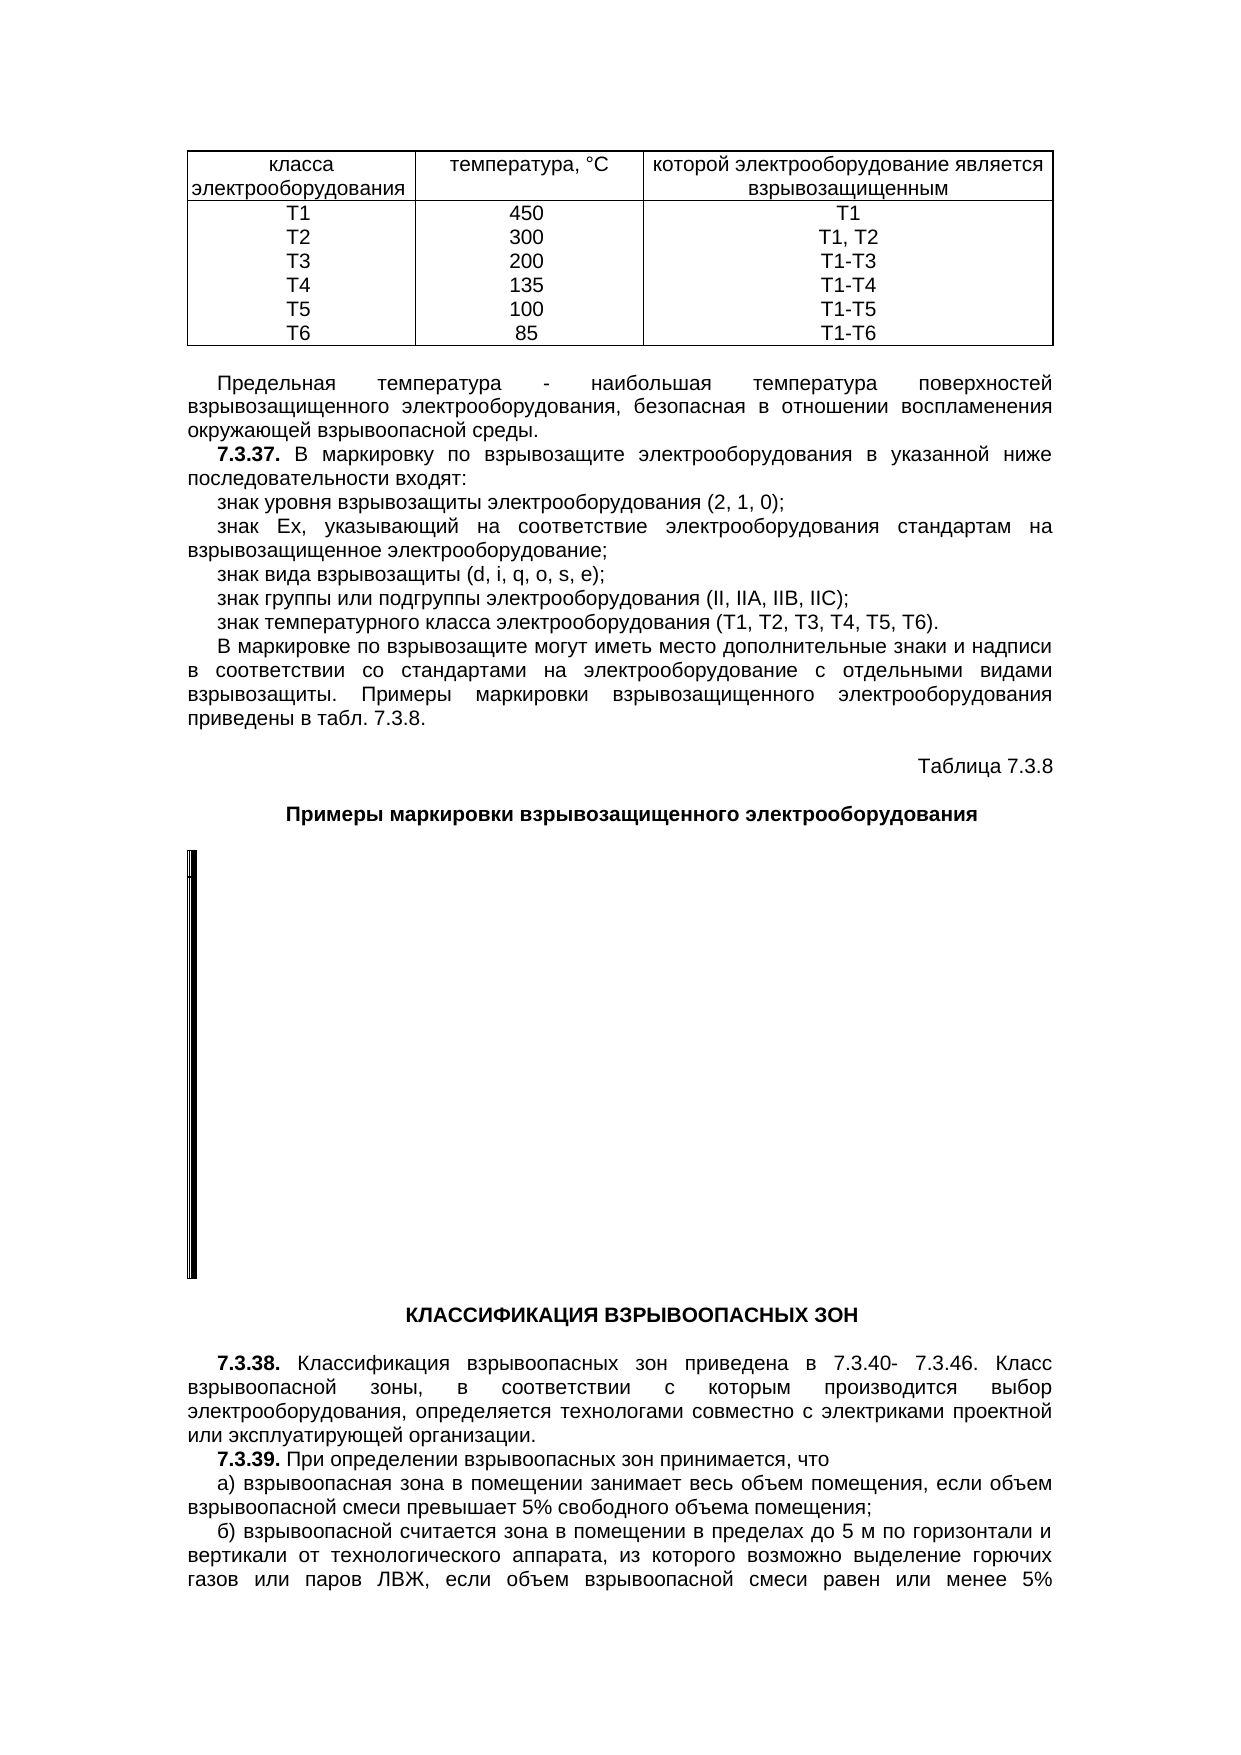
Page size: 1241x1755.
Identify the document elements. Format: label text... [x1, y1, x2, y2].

table_cell 135 [416, 273, 643, 297]
text 7.3.37. В маркировку по взрывозащите электрооборудования в указанной ниже последовательности входят: [187, 442, 1053, 490]
table_cell Т1-Т4 [644, 273, 1052, 297]
table_cell 85 [416, 321, 643, 345]
text Предельная температура - наибольшая температура поверхностей взрывозащищенного электрооборудования, безопасная в отношении воспламенения окружающей взрывоопасной среды. [187, 370, 1053, 442]
table_header температура, °С [416, 152, 643, 199]
table_cell Т3 [188, 249, 415, 273]
subtitle КЛАССИФИКАЦИЯ ВЗРЫВООПАСНЫХ ЗОН [187, 1303, 1053, 1327]
table_cell Т1 [188, 201, 415, 225]
text знак уровня взрывозащиты электрооборудования (2, 1, 0); [187, 490, 1053, 514]
text 7.3.38. Классификация взрывоопасных зон приведена в 7.3.40- 7.3.46. Класс взрывоопасной зоны, в соответствии с которым производится выбор электрооборудования, определяется технологами совместно с электриками проектной или эксплуатирующей организации. [187, 1351, 1053, 1447]
table_cell 100 [416, 297, 643, 321]
text знак группы или подгруппы электрооборудования (II, IIА, IIВ, IIС); [187, 586, 1053, 610]
text 7.3.39. При определении взрывоопасных зон принимается, что [187, 1447, 1053, 1471]
table_cell Т1-Т3 [644, 249, 1052, 273]
table_header класса электрооборудования [188, 152, 415, 199]
table_cell Т1, Т2 [644, 225, 1052, 249]
table_cell Т2 [188, 225, 415, 249]
text знак вида взрывозащиты (d, i, q, o, s, e); [187, 562, 1053, 586]
table_cell Т4 [188, 273, 415, 297]
table_cell Т6 [188, 321, 415, 345]
table_cell Т5 [188, 297, 415, 321]
table_header которой электрооборудование является взрывозащищенным [644, 152, 1052, 199]
text Таблица 7.3.8 [187, 754, 1053, 778]
table_cell Т1 [644, 201, 1052, 225]
table_cell 200 [416, 249, 643, 273]
table_cell Т1-Т5 [644, 297, 1052, 321]
subtitle Примеры маркировки взрывозащищенного электрооборудования [187, 802, 1053, 826]
text знак Ех, указывающий на соответствие электрооборудования стандартам на взрывозащищенное электрооборудование; [187, 514, 1053, 562]
table_cell 300 [416, 225, 643, 249]
text знак температурного класса электрооборудования (Т1, Т2, Т3, Т4, Т5, Т6). [187, 610, 1053, 634]
text а) взрывоопасная зона в помещении занимает весь объем помещения, если объем взрывоопасной смеси превышает 5% свободного объема помещения; [187, 1471, 1053, 1519]
text В маркировке по взрывозащите могут иметь место дополнительные знаки и надписи в соответствии со стандартами на электрооборудование с отдельными видами взрывозащиты. Примеры маркировки взрывозащищенного электрооборудования приведены в табл. 7.3.8. [187, 634, 1053, 730]
table_cell Т1-Т6 [644, 321, 1052, 345]
table_cell 450 [416, 201, 643, 225]
text б) взрывоопасной считается зона в помещении в пределах до 5 м по горизонтали и вертикали от технологического аппарата, из которого возможно выделение горючих газов или паров ЛВЖ, если объем взрывоопасной смеси равен или менее 5% [187, 1519, 1053, 1591]
